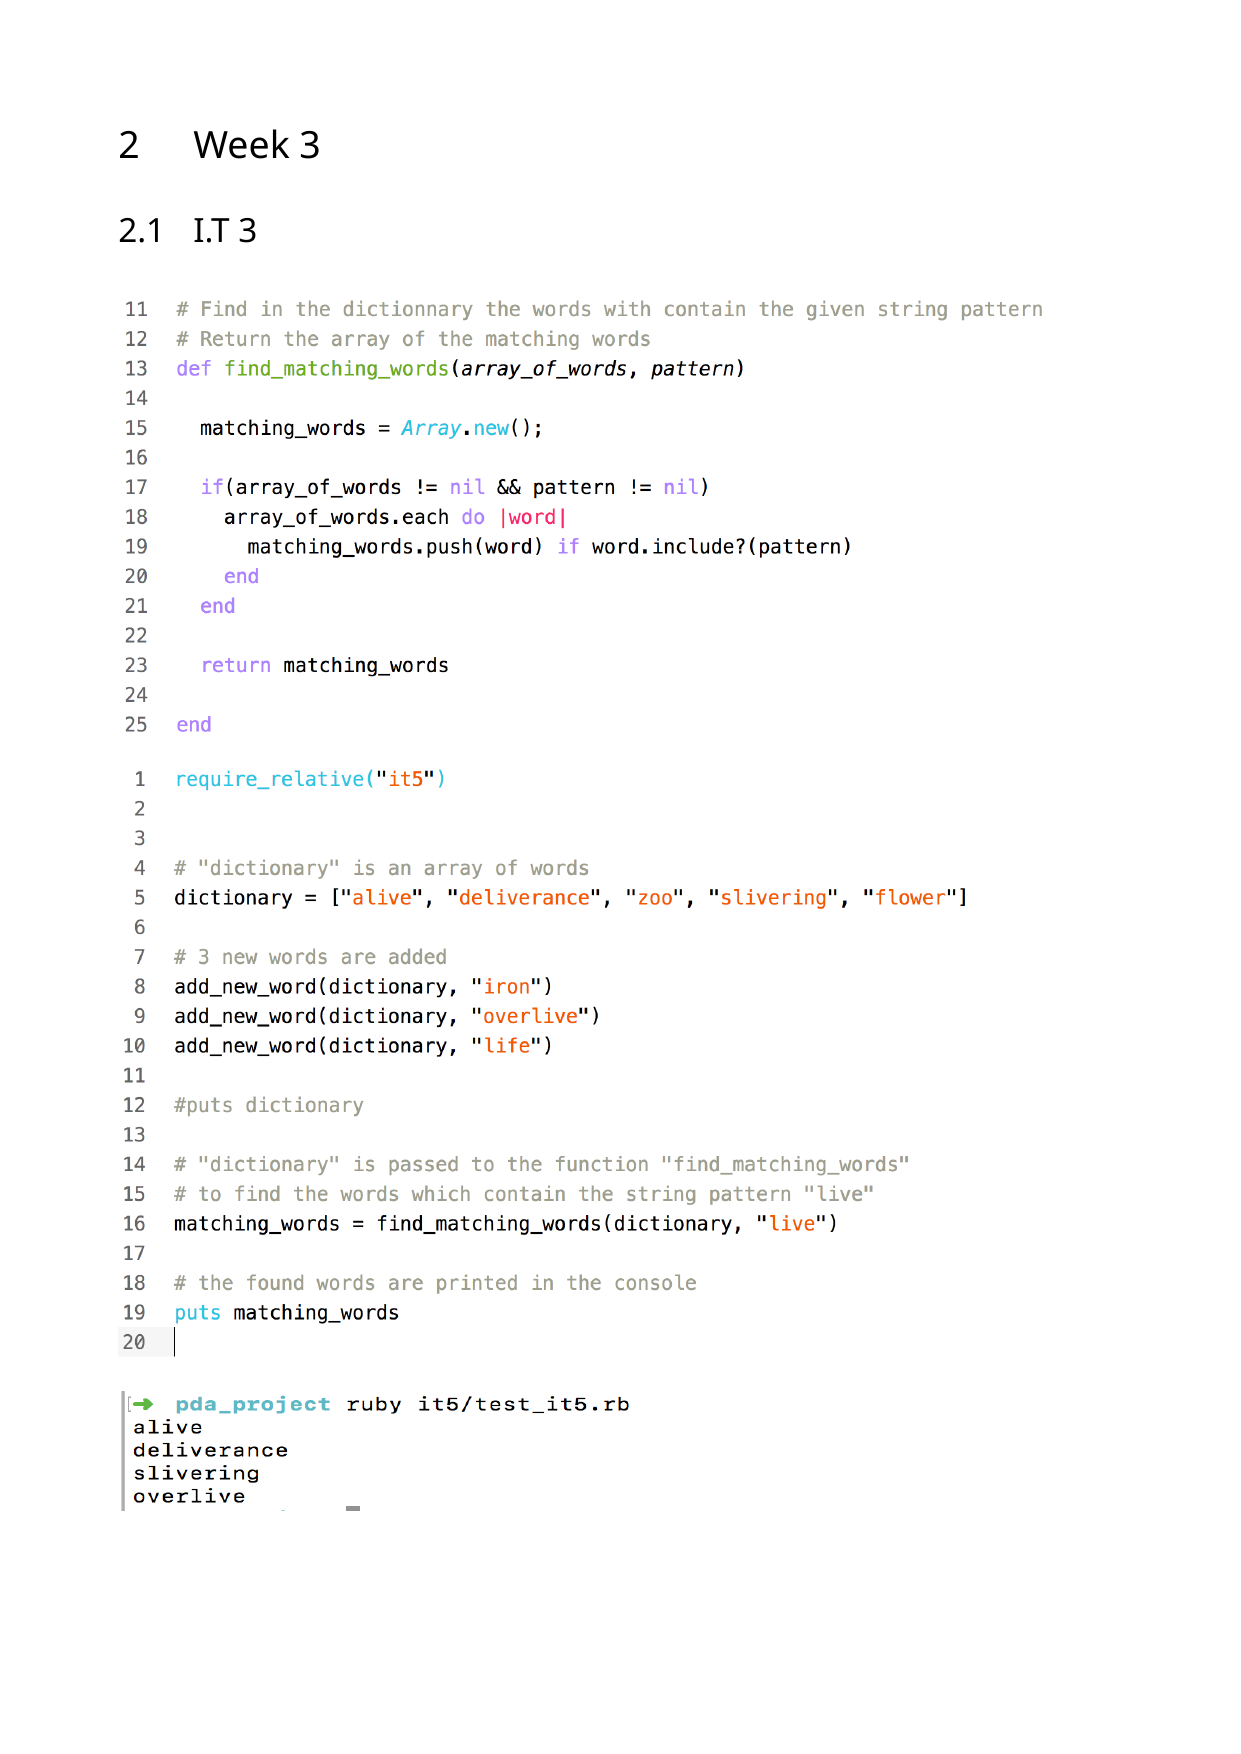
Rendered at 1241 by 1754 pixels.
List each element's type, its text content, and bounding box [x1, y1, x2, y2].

picture [118, 297, 1123, 740]
picture [118, 768, 1123, 1363]
picture [121, 1391, 904, 1511]
title I.T 3 [118, 207, 1122, 252]
title Week 3 [118, 118, 1122, 169]
